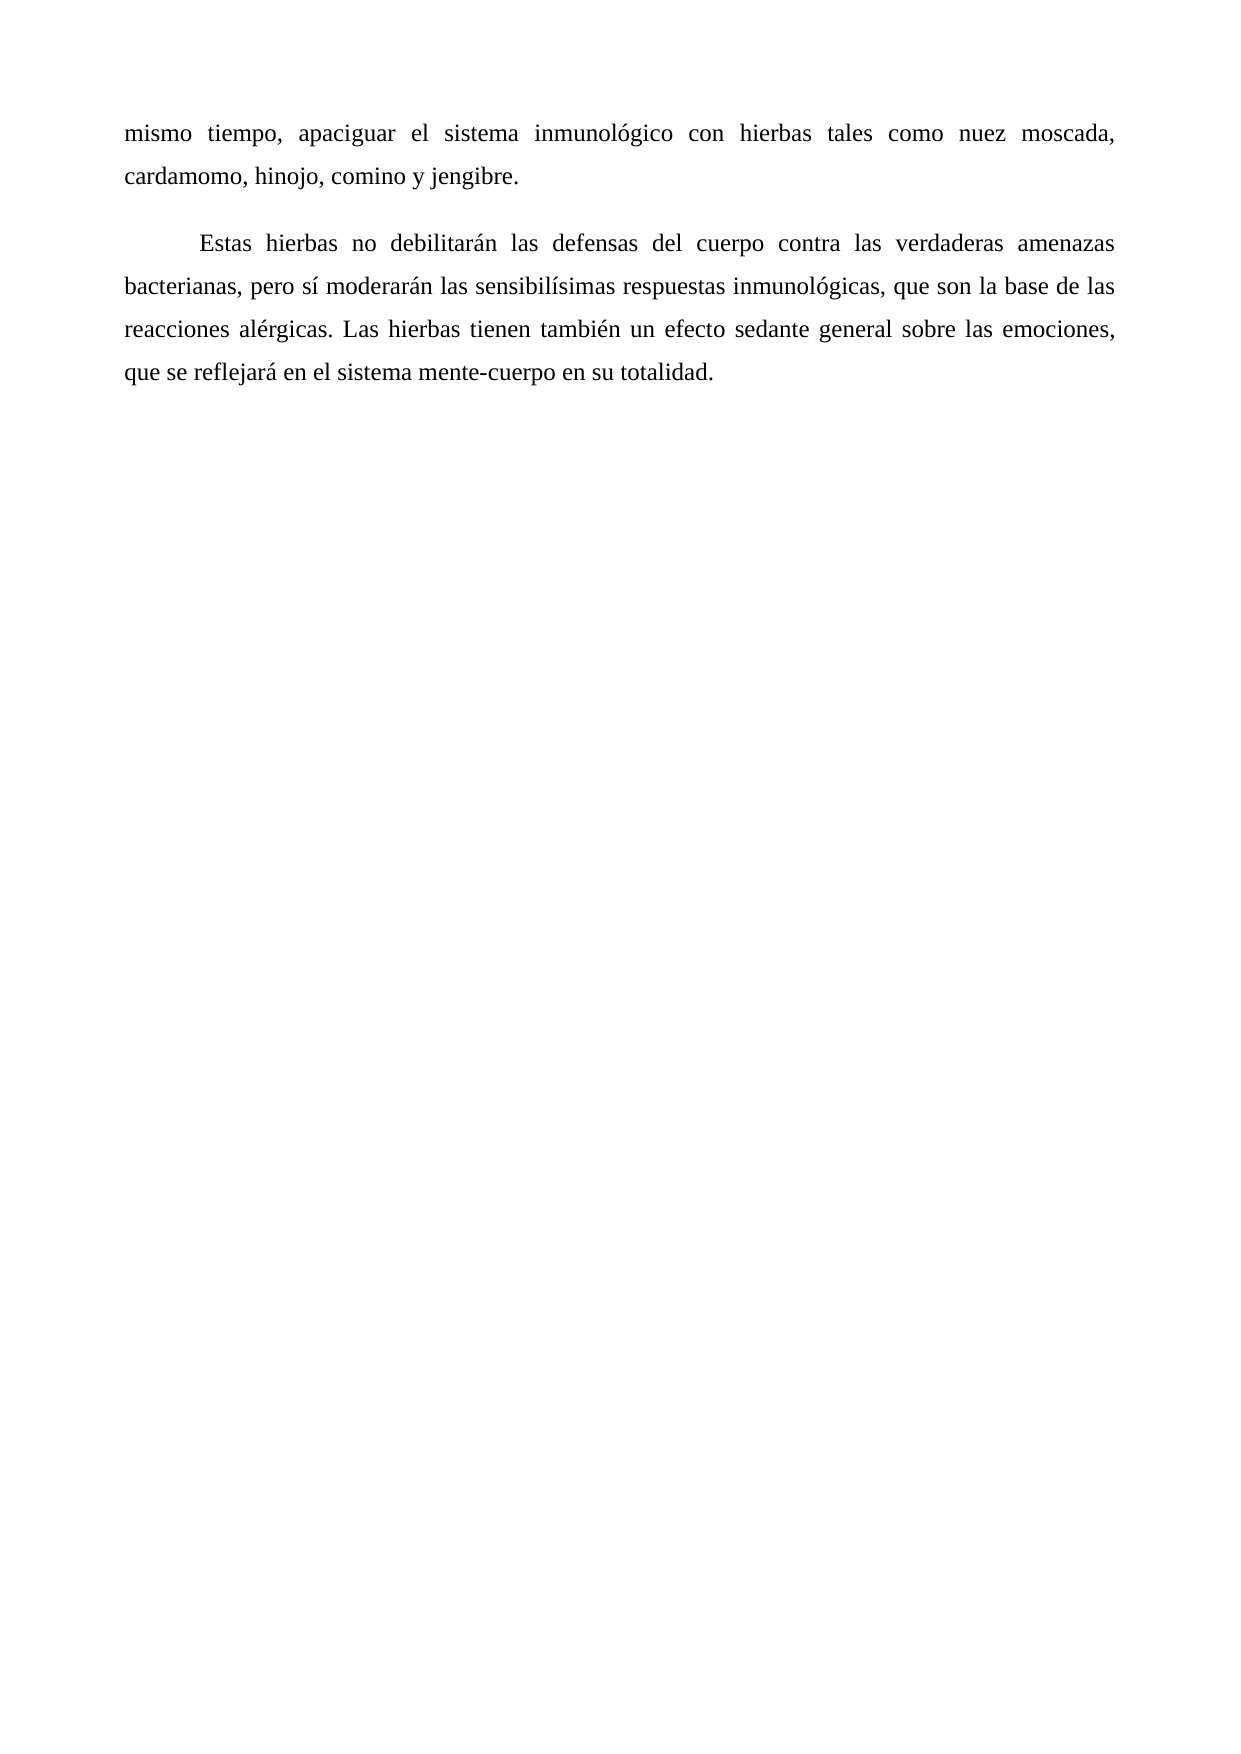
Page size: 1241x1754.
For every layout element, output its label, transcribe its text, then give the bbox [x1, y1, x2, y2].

text Estas hierbas no debilitarán las defensas del cuerpo contra las verdaderas amenazas bacterianas, pero sí moderarán las sensibilísimas respuestas inmunológicas, que son la base de las reacciones alérgicas. Las hierbas tienen también un efecto sedante general sobre las emociones, que se reflejará en el sistema mente-cuerpo en su totalidad. [124, 228, 1116, 386]
text mismo tiempo, apaciguar el sistema inmunológico con hierbas tales como nuez moscada, cardamomo, hinojo, comino y jengibre. [124, 118, 1116, 190]
